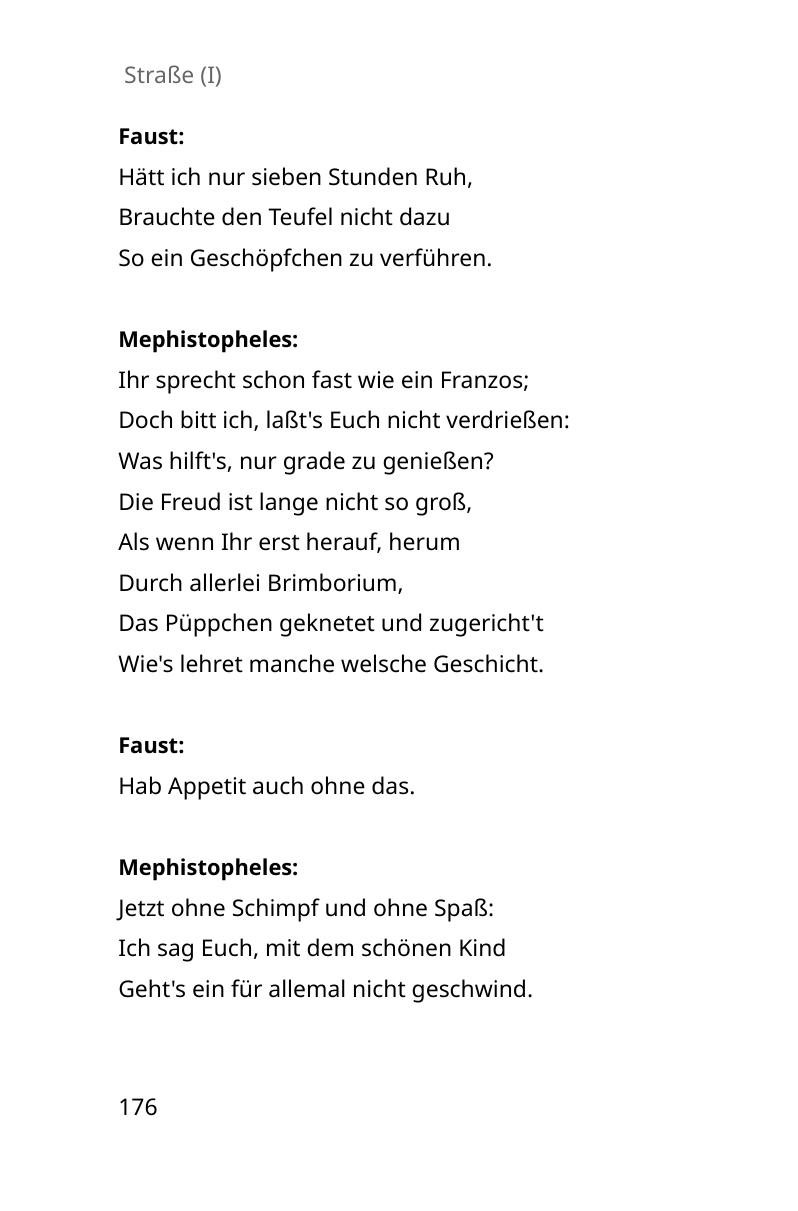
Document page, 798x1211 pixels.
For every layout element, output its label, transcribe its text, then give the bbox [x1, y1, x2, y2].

text Mephistopheles: Ihr sprecht schon fast wie ein Franzos; Doch bitt ich, laßt's Euch nicht verdrießen: Was hilft's, nur grade zu genießen? Die Freud ist lange nicht so groß, Als wenn Ihr erst herauf, herum Durch allerlei Brimborium, Das Püppchen geknetet und zugericht't Wie's lehret manche welsche Geschicht. [118, 300, 679, 679]
text Faust: Hab Appetit auch ohne das. [118, 706, 679, 801]
text Mephistopheles: Jetzt ohne Schimpf und ohne Spaß: Ich sag Euch, mit dem schönen Kind Geht's ein für allemal nicht geschwind. [118, 828, 679, 1004]
text Faust: Hätt ich nur sieben Stunden Ruh, Brauchte den Teufel nicht dazu So ein Geschöpfchen zu verführen. [118, 120, 679, 273]
